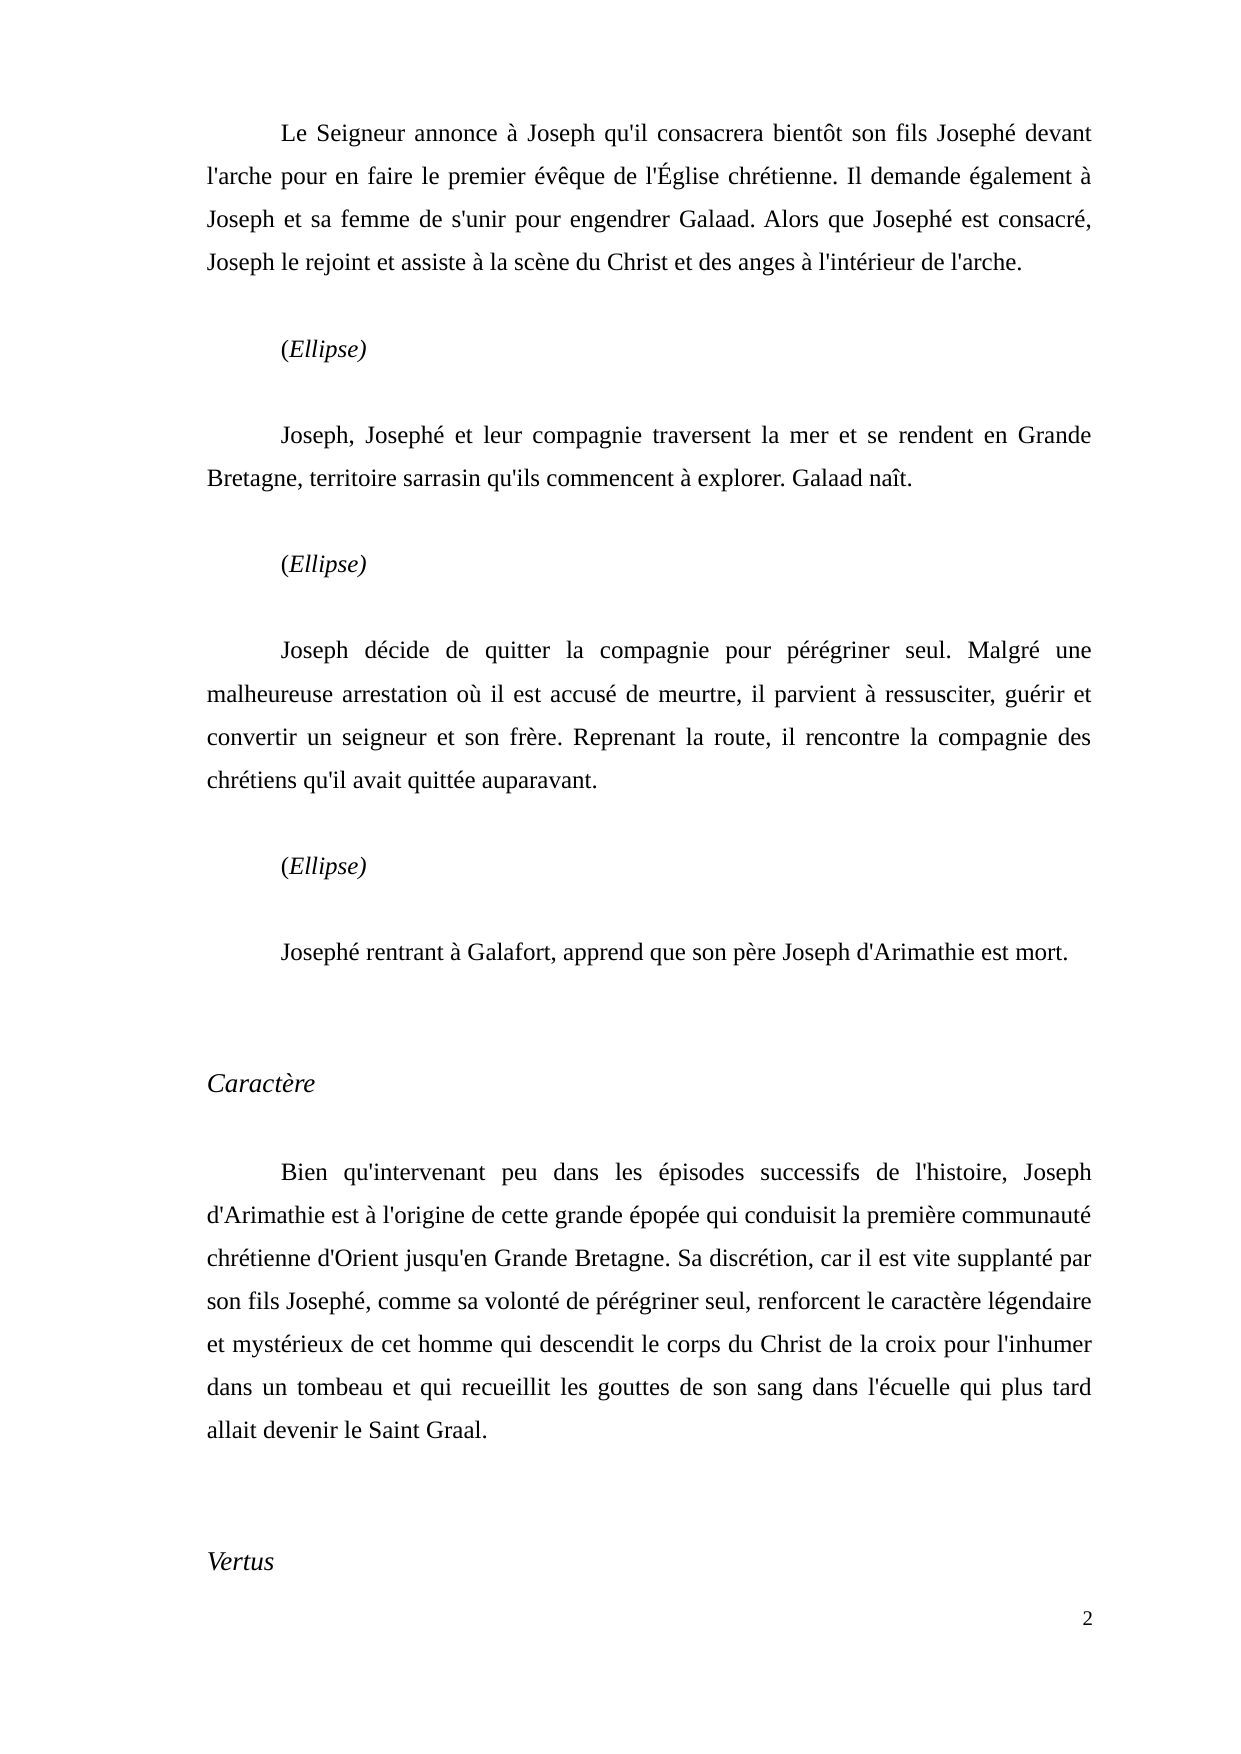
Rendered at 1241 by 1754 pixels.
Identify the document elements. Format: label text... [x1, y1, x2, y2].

text Joseph décide de quitter la compagnie pour pérégriner seul. Malgré une malheureuse arrestation où il est accusé de meurtre, il parvient à ressusciter, guérir et convertir un seigneur et son frère. Reprenant la route, il rencontre la compagnie des chrétiens qu'il avait quittée auparavant. [207, 636, 1093, 794]
text Le Seigneur annonce à Joseph qu'il consacrera bientôt son fils Josephé devant l'arche pour en faire le premier évêque de l'Église chrétienne. Il demande également à Joseph et sa femme de s'unir pour engendrer Galaad. Alors que Josephé est consacré, Joseph le rejoint et assiste à la scène du Christ et des anges à l'intérieur de l'arche. [207, 118, 1093, 276]
text (Ellipse) [207, 549, 1093, 578]
text Vertus [207, 1545, 1093, 1576]
text Joseph, Josephé et leur compagnie traversent la mer et se rendent en Grande Bretagne, territoire sarrasin qu'ils commencent à explorer. Galaad naît. [207, 420, 1093, 492]
text (Ellipse) [207, 851, 1093, 880]
text Josephé rentrant à Galafort, apprend que son père Joseph d'Arimathie est mort. [207, 937, 1093, 966]
text (Ellipse) [207, 334, 1093, 362]
text Caractère [207, 1067, 1093, 1098]
text Bien qu'intervenant peu dans les épisodes successifs de l'histoire, Joseph d'Arimathie est à l'origine de cette grande épopée qui conduisit la première communauté chrétienne d'Orient jusqu'en Grande Bretagne. Sa discrétion, car il est vite supplanté par son fils Josephé, comme sa volonté de pérégriner seul, renforcent le caractère légendaire et mystérieux de cet homme qui descendit le corps du Christ de la croix pour l'inhumer dans un tombeau et qui recueillit les gouttes de son sang dans l'écuelle qui plus tard allait devenir le Saint Graal. [207, 1157, 1093, 1444]
